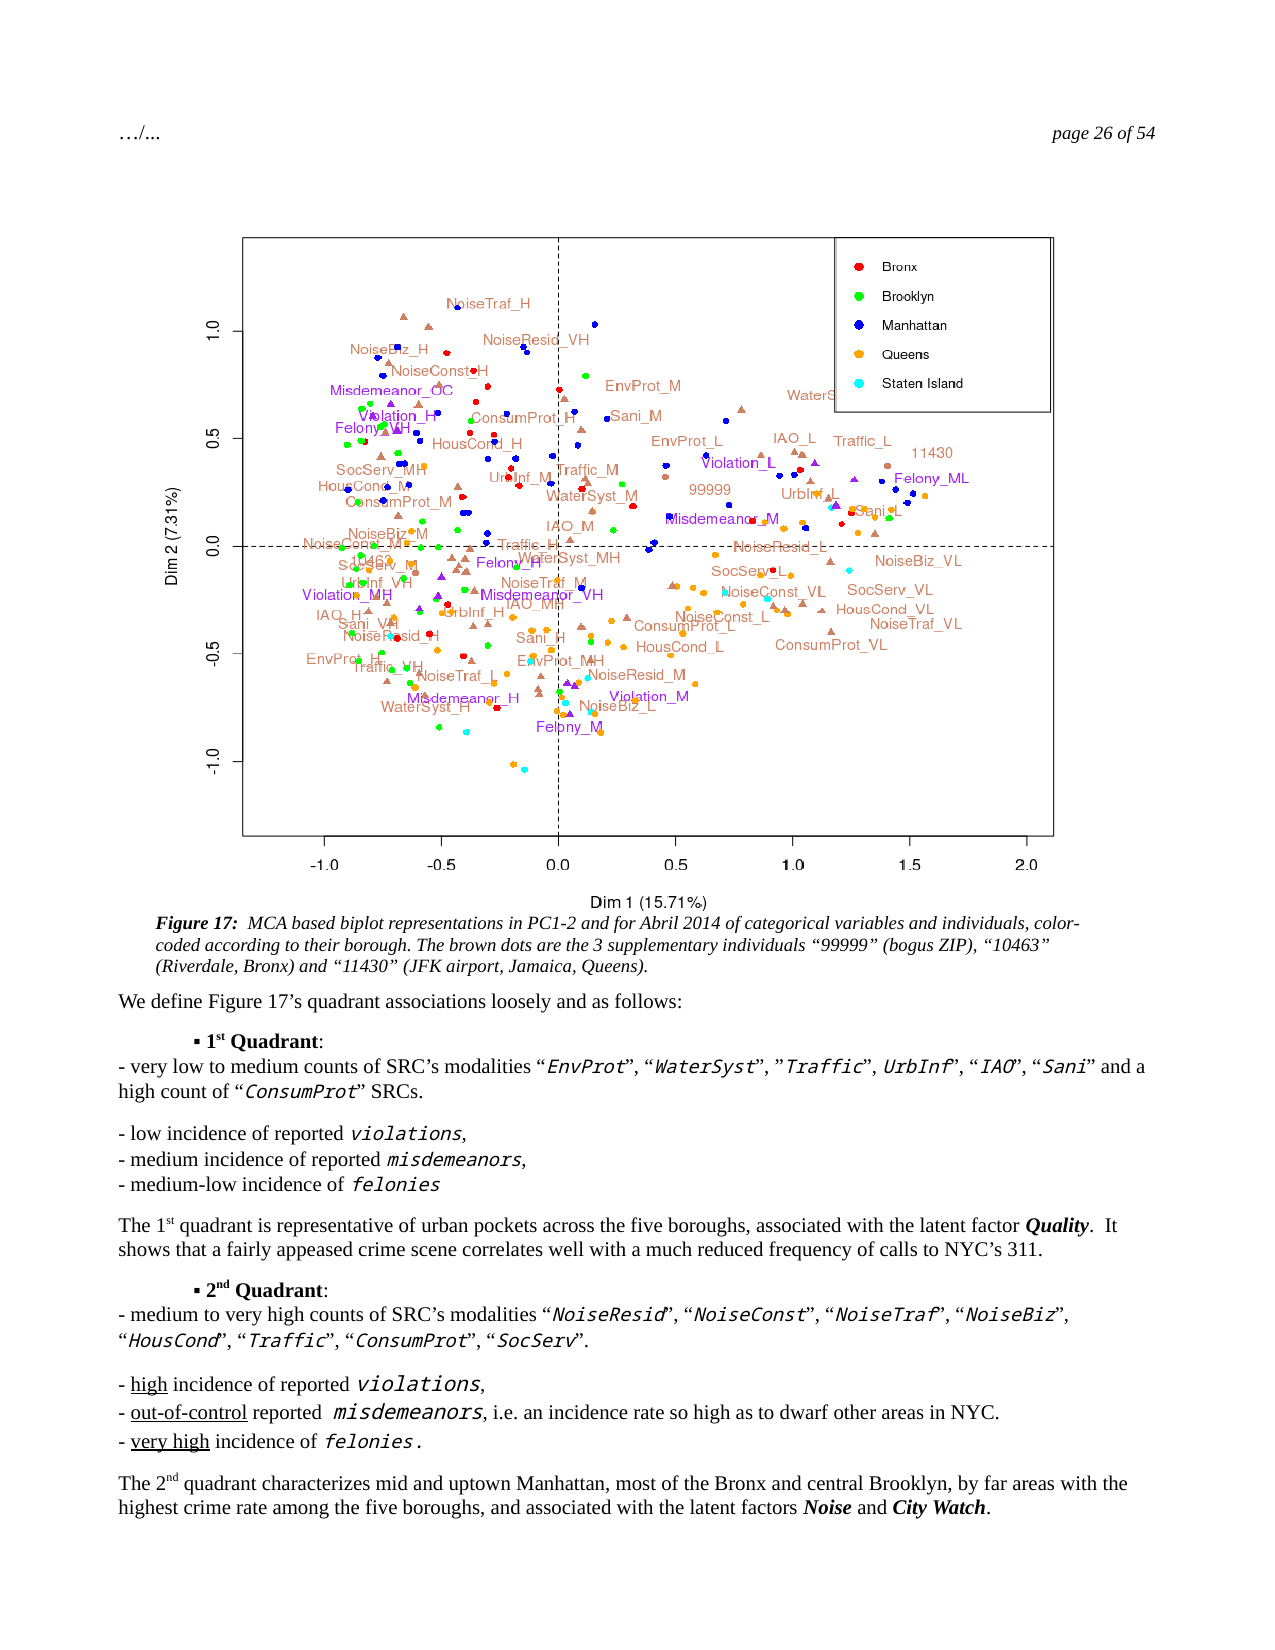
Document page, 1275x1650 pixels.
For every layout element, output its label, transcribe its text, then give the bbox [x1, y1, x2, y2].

text The 2nd quadrant characterizes mid and uptown Manhattan, most of the Bronx and central Brooklyn, by far areas with the highest crime rate among the five boroughs, and associated with the latent factors Noise and City Watch. [118, 1471, 1157, 1519]
text We define Figure 17’s quadrant associations loosely and as follows: [118, 202, 1157, 1013]
text The 1st quadrant is representative of urban pockets across the five boroughs, associated with the latent factor Quality. It shows that a fairly appeased crime scene correlates well with a much reduced frequency of calls to NYC’s 311. [118, 1213, 1157, 1261]
text ▪ 2nd Quadrant: - medium to very high counts of SRC’s modalities “NoiseResid”, “NoiseConst”, “NoiseTraf”, “NoiseBiz”, “HousCond”, “Traffic”, “ConsumProt”, “SocServ”. [118, 1278, 1157, 1353]
text ▪ 1st Quadrant: - very low to medium counts of SRC’s modalities “EnvProt”, “WaterSyst”, ”Traffic”, UrbInf”, “IAO”, “Sani” and a high count of “ConsumProt” SRCs. [118, 1029, 1157, 1104]
picture [162, 222, 1073, 913]
text - low incidence of reported violations, - medium incidence of reported misdemeanors, - medium-low incidence of felonies [118, 1120, 1157, 1197]
text - high incidence of reported violations, - out-of-control reported misdemeanors, i.e. an incidence rate so high as to dwarf other areas in NYC. - very high incidence of felonies. [118, 1369, 1157, 1454]
text Figure 17: MCA based biplot representations in PC1-2 and for Abril 2014 of categorical variables and individuals, color-coded according to their borough. The brown dots are the 3 supplementary individuals “99999” (bogus ZIP), “10463” (Riverdale, Bronx) and “11430” (JFK airport, Jamaica, Queens). [155, 239, 1088, 977]
